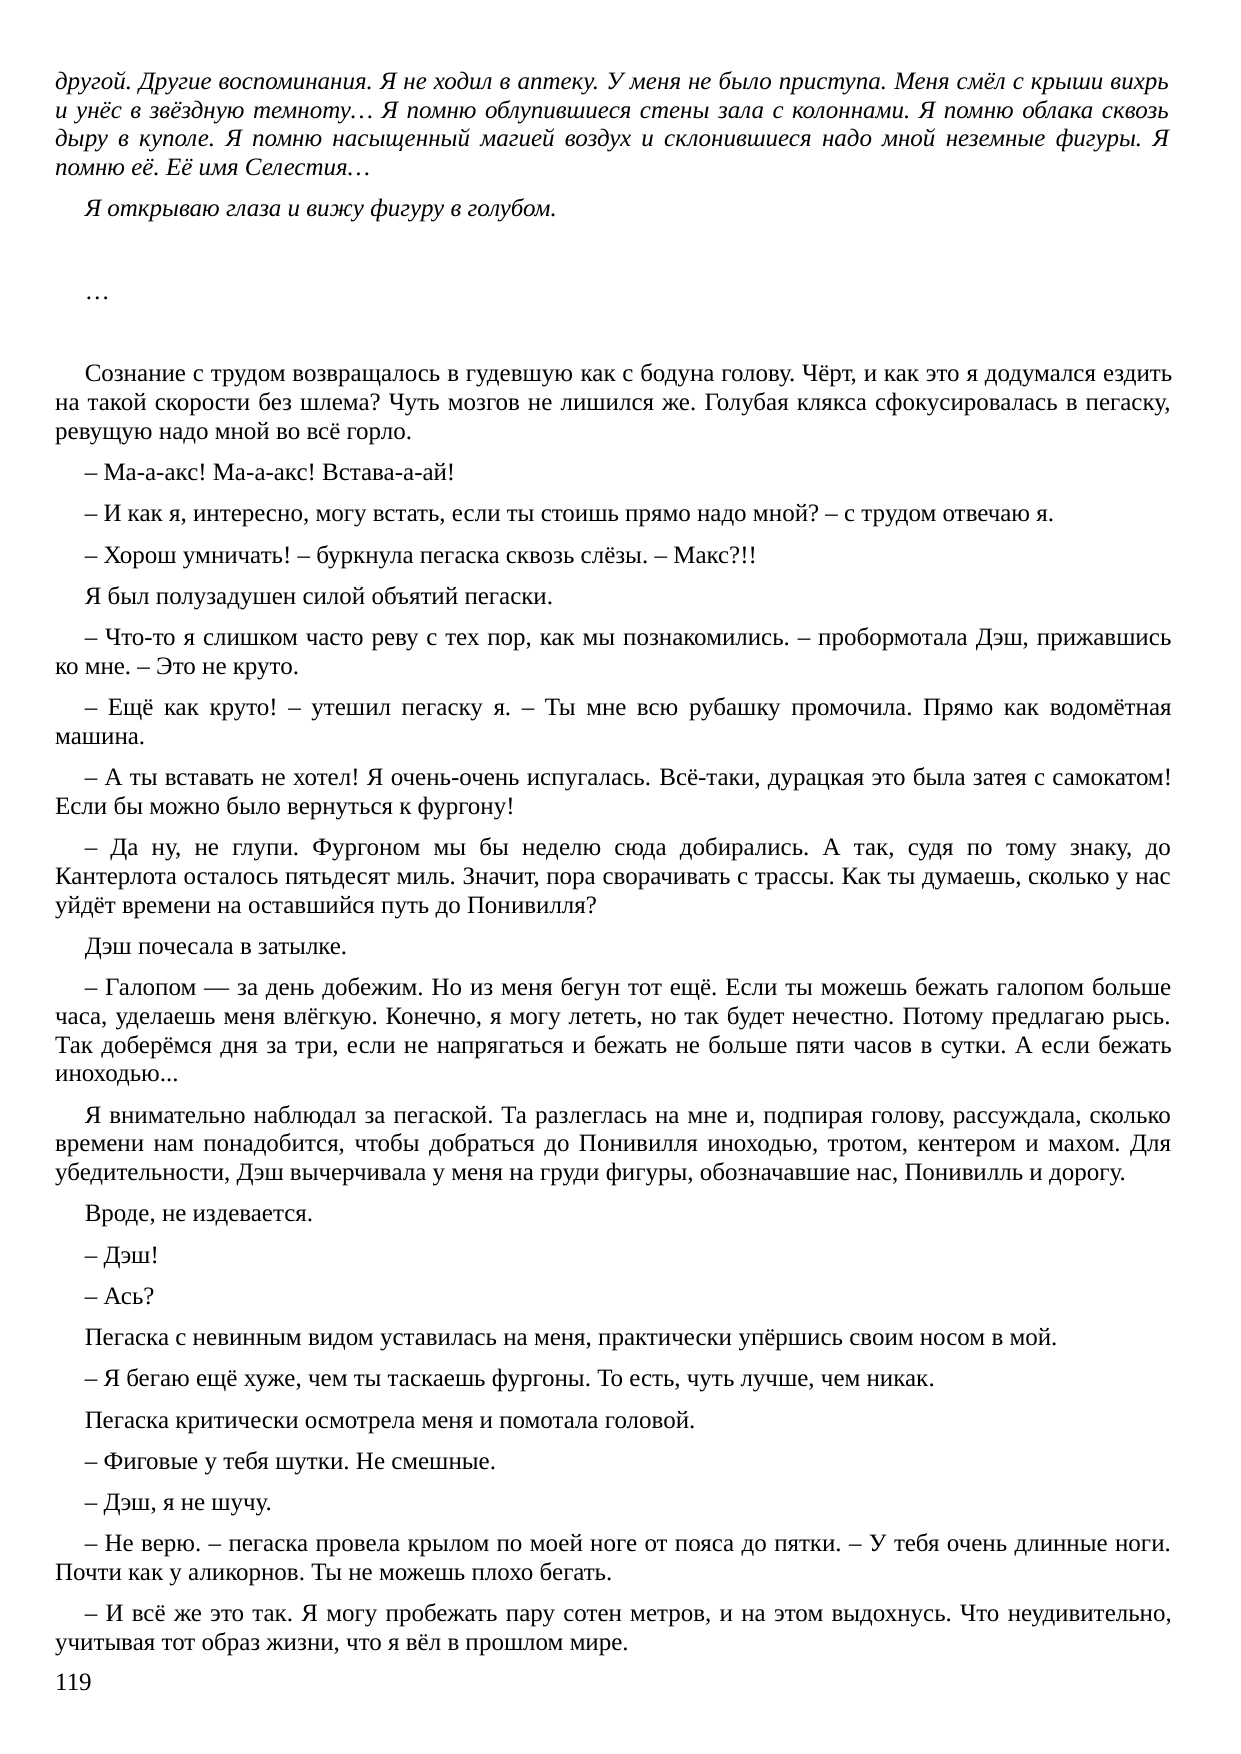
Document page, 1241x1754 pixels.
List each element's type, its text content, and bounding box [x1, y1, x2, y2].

text – И всё же это так. Я могу пробежать пару сотен метров, и на этом выдохнусь. Что неудивительно, учитывая тот образ жизни, что я вёл в прошлом мире. [55, 1598, 1173, 1656]
text – Хорош умничать! – буркнула пегаска сквозь слёзы. – Макс?!! [55, 540, 1173, 568]
text – Я бегаю ещё хуже, чем ты таскаешь фургоны. То есть, чуть лучше, чем никак. [55, 1363, 1173, 1392]
text – Дэш! [55, 1240, 1173, 1268]
text Я был полузадушен силой объятий пегаски. [55, 581, 1173, 610]
text – Дэш, я не шучу. [55, 1487, 1173, 1516]
text – А ты вставать не хотел! Я очень-очень испугалась. Всё-таки, дурацкая это была затея с самокатом! Если бы можно было вернуться к фургону! [55, 762, 1173, 820]
text – И как я, интересно, могу встать, если ты стоишь прямо надо мной? – с трудом отвечаю я. [55, 498, 1173, 527]
text Пегаска критически осмотрела меня и помотала головой. [55, 1405, 1173, 1433]
text Дэш почесала в затылке. [55, 931, 1173, 960]
text – Ма-а-акс! Ма-а-акс! Встава-а-ай! [55, 457, 1173, 486]
text – Что-то я слишком часто реву с тех пор, как мы познакомились. – пробормотала Дэш, прижавшись ко мне. – Это не круто. [55, 622, 1173, 680]
text Сознание с трудом возвращалось в гудевшую как с бодуна голову. Чёрт, и как это я додумался ездить на такой скорости без шлема? Чуть мозгов не лишился же. Голубая клякса сфокусировалась в пегаску, ревущую надо мной во всё горло. [55, 358, 1173, 445]
text – Не верю. – пегаска провела крылом по моей ноге от пояса до пятки. – У тебя очень длинные ноги. Почти как у аликорнов. Ты не можешь плохо бегать. [55, 1528, 1173, 1586]
text – Ещё как круто! – утешил пегаску я. – Ты мне всю рубашку промочила. Прямо как водомётная машина. [55, 692, 1173, 750]
text Пегаска с невинным видом уставилась на меня, практически упёршись своим носом в мой. [55, 1322, 1173, 1351]
text … [55, 276, 1173, 305]
text – Да ну, не глупи. Фургоном мы бы неделю сюда добирались. А так, судя по тому знаку, до Кантерлота осталось пятьдесят миль. Значит, пора сворачивать с трассы. Как ты думаешь, сколько у нас уйдёт времени на оставшийся путь до Понивилля? [55, 832, 1173, 918]
text – Фиговые у тебя шутки. Не смешные. [55, 1446, 1173, 1475]
text Я внимательно наблюдал за пегаской. Та разлеглась на мне и, подпирая голову, рассуждала, сколько времени нам понадобится, чтобы добраться до Понивилля иноходью, тротом, кентером и махом. Для убедительности, Дэш вычерчивала у меня на груди фигуры, обозначавшие нас, Понивилль и дорогу. [55, 1100, 1173, 1186]
text Вроде, не издевается. [55, 1198, 1173, 1227]
text – Галопом — за день добежим. Но из меня бегун тот ещё. Если ты можешь бежать галопом больше часа, уделаешь меня влёгкую. Конечно, я могу лететь, но так будет нечестно. Потому предлагаю рысь. Так доберёмся дня за три, если не напрягаться и бежать не больше пяти часов в сутки. А если бежать иноходью... [55, 972, 1173, 1087]
text другой. Другие воспоминания. Я не ходил в аптеку. У меня не было приступа. Меня смёл с крыши вихрь и унёс в звёздную темноту… Я помню облупившиеся стены зала с колоннами. Я помню облака сквозь дыру в куполе. Я помню насыщенный магией воздух и склонившиеся надо мной неземные фигуры. Я помню её. Её имя Селестия… [55, 66, 1173, 181]
text Я открываю глаза и вижу фигуру в голубом. [55, 193, 1173, 222]
text – Ась? [55, 1281, 1173, 1310]
